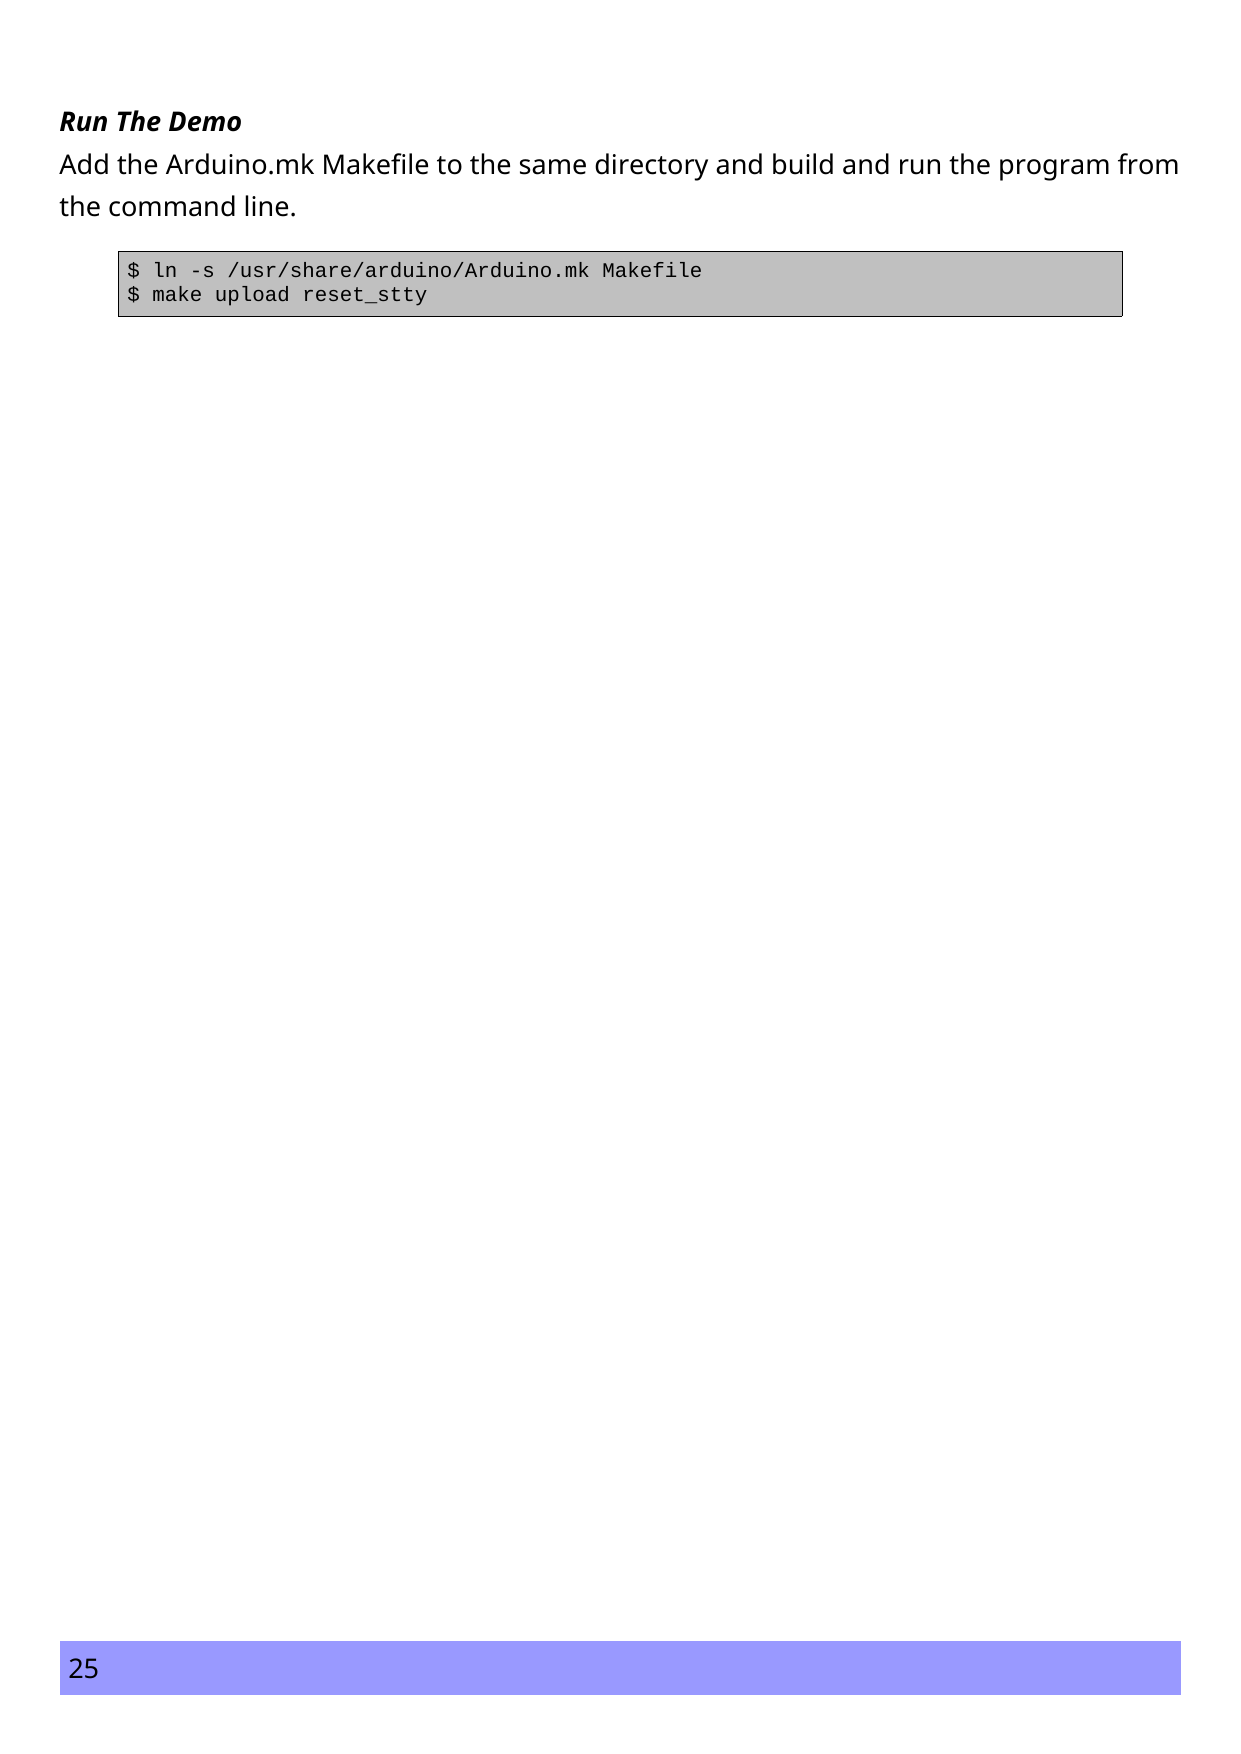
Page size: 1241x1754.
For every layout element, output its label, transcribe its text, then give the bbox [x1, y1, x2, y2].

text Add the Arduino.mk Makefile to the same directory and build and run the program from the command line. [59, 145, 1181, 224]
text $ ln -s /usr/share/arduino/Arduino.mk Makefile $ make upload reset_stty [119, 252, 1122, 316]
subtitle Run The Demo [59, 103, 1181, 140]
